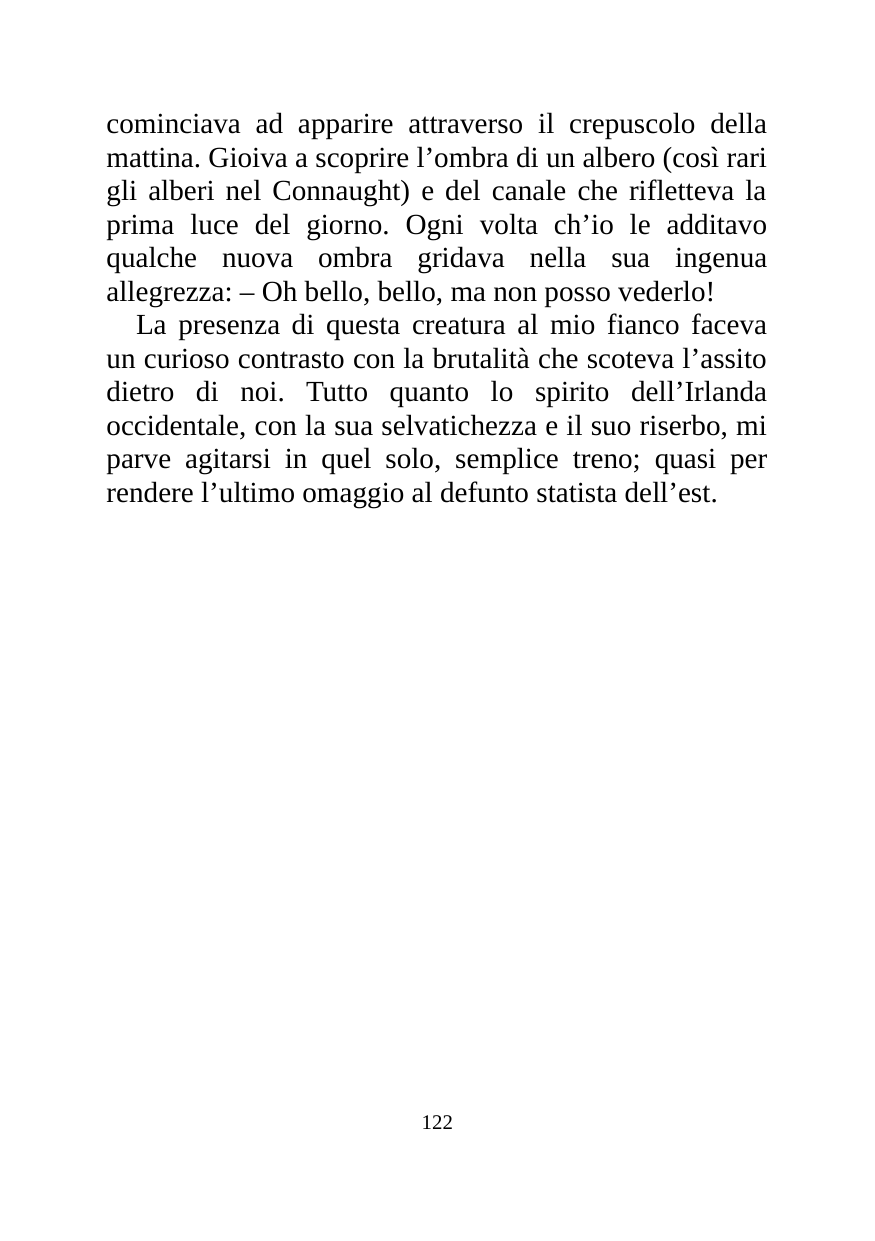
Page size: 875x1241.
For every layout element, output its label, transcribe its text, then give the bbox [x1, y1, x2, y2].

text La presenza di questa creatura al mio fianco faceva un curioso contrasto con la brutalità che scoteva l’assito dietro di noi. Tutto quanto lo spirito dell’Irlanda occidentale, con la sua selvatichezza e il suo riserbo, mi parve agitarsi in quel solo, semplice treno; quasi per rendere l’ultimo omaggio al defunto statista dell’est. [106, 307, 768, 509]
text cominciava ad apparire attraverso il crepuscolo della mattina. Gioiva a scoprire l’ombra di un albero (così rari gli alberi nel Connaught) e del canale che rifletteva la prima luce del giorno. Ogni volta ch’io le additavo qualche nuova ombra gridava nella sua ingenua allegrezza: – Oh bello, bello, ma non posso vederlo! [106, 106, 768, 307]
